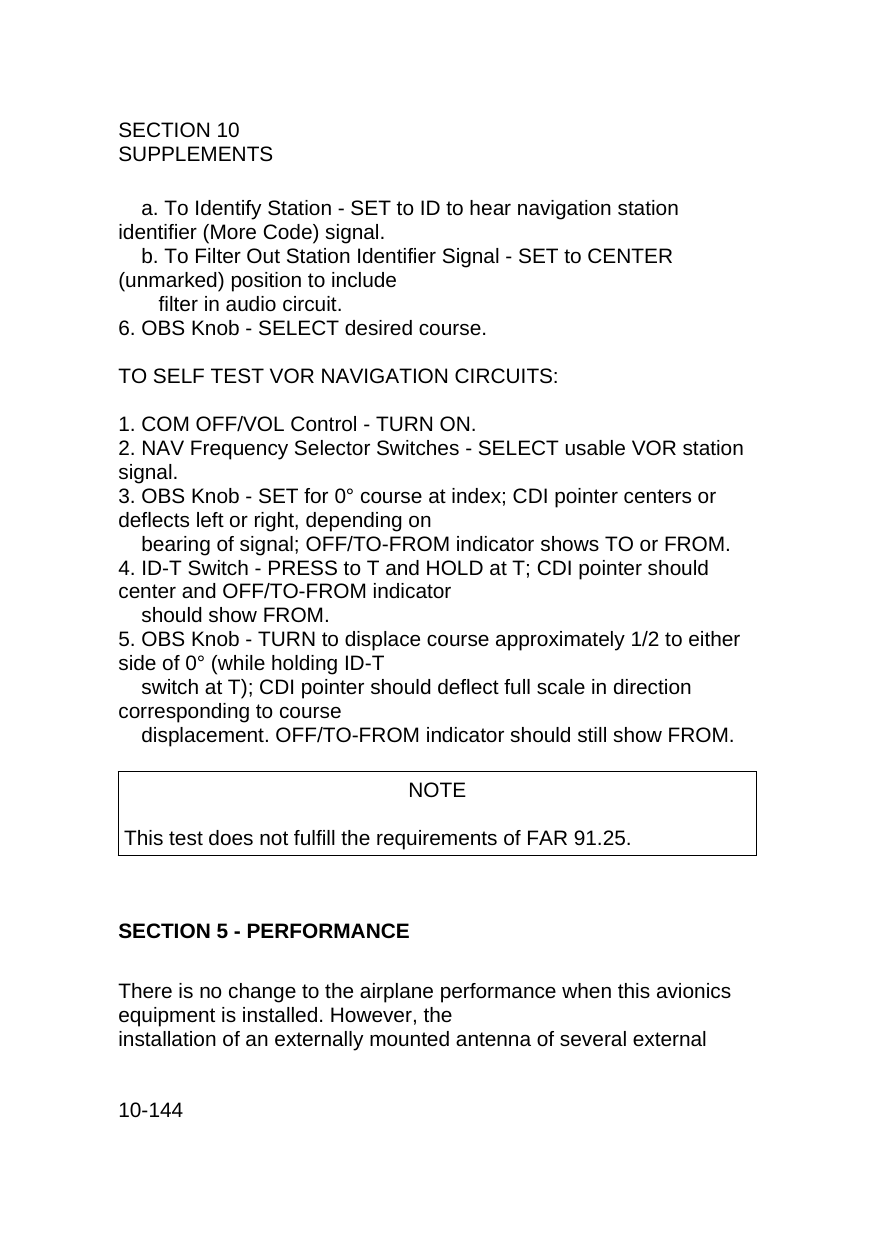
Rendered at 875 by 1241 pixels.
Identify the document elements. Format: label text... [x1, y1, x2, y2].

text bearing of signal; OFF/TO-FROM indicator shows TO or FROM. [118, 531, 756, 555]
table_header NOTE This test does not fulfill the requirements of FAR 91.25. [119, 772, 756, 855]
text installation of an externally mounted antenna of several external [118, 1027, 756, 1051]
text switch at T); CDI pointer should deflect full scale in direction corresponding to course [118, 675, 756, 723]
text should show FROM. [118, 603, 756, 627]
text displacement. OFF/TO-FROM indicator should still show FROM. [118, 723, 756, 747]
text b. To Filter Out Station Identifier Signal - SET to CENTER (unmarked) position to include [118, 244, 756, 292]
text 2. NAV Frequency Selector Switches - SELECT usable VOR station signal. [118, 436, 756, 483]
subtitle SECTION 5 - PERFORMANCE [118, 919, 756, 943]
text 5. OBS Knob - TURN to displace course approximately 1/2 to either side of 0° (while holding ID-T [118, 627, 756, 675]
text a. To Identify Station - SET to ID to hear navigation station identifier (More Code) signal. [118, 196, 756, 244]
text filter in audio circuit. [118, 292, 756, 316]
text 4. ID-T Switch - PRESS to T and HOLD at T; CDI pointer should center and OFF/TO-FROM indicator [118, 555, 756, 603]
text 1. COM OFF/VOL Control - TURN ON. [118, 412, 756, 436]
text TO SELF TEST VOR NAVIGATION CIRCUITS: [118, 364, 756, 388]
text 3. OBS Knob - SET for 0° course at index; CDI pointer centers or deflects left or right, depending on [118, 483, 756, 531]
text 6. OBS Knob - SELECT desired course. [118, 316, 756, 340]
text There is no change to the airplane performance when this avionics equipment is installed. However, the [118, 979, 756, 1027]
